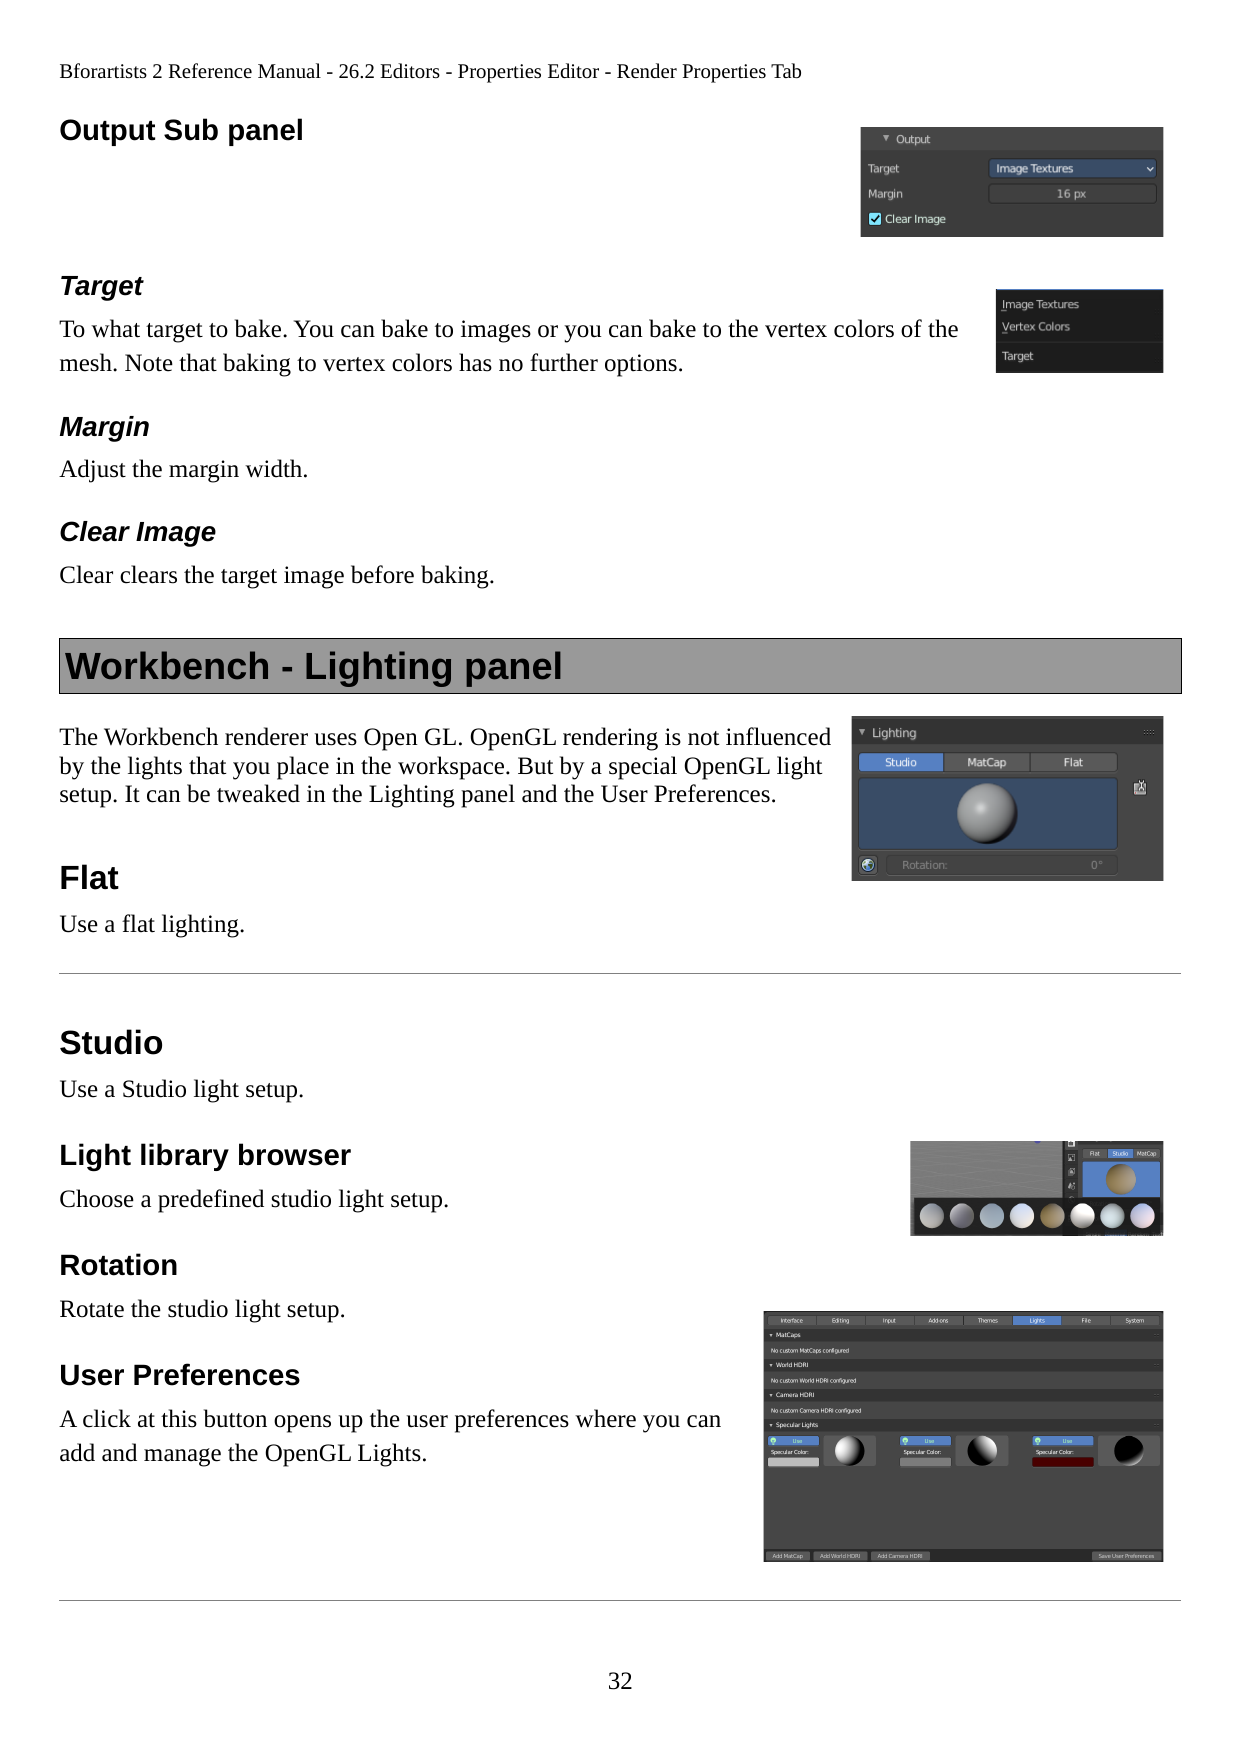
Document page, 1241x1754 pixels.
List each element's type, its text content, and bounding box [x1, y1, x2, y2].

subtitle Flat [59, 858, 1181, 897]
text Use a Studio light setup. [59, 1074, 1181, 1103]
text To what target to bake. You can bake to images or you can bake to the vertex colors of the mesh. Note that baking to vertex colors has no further options. [59, 314, 1181, 377]
text Clear clears the target image before baking. [59, 560, 1181, 589]
subtitle Studio [59, 1023, 1181, 1062]
picture [860, 127, 1164, 237]
subtitle Rotation [59, 1248, 1181, 1282]
picture [851, 716, 1164, 881]
subtitle [1164, 1358, 1181, 1391]
subtitle Clear Image [59, 516, 1181, 548]
picture [910, 1141, 1164, 1236]
text Use a flat lighting. [59, 909, 1181, 938]
text Rotate the studio light setup. [59, 1294, 1181, 1323]
subtitle Output Sub panel [59, 113, 1181, 146]
subtitle Target [59, 269, 1181, 301]
text The Workbench renderer uses Open GL. OpenGL rendering is not influenced by the lights that you place in the workspace. But by a special OpenGL light setup. It can be tweaked in the Lighting panel and the User Preferences. [59, 722, 851, 808]
subtitle Light library browser [59, 1138, 1181, 1172]
picture [763, 1311, 1164, 1562]
text Adjust the margin width. [59, 454, 1181, 483]
subtitle User Preferences [59, 1358, 763, 1391]
subtitle Margin [59, 410, 1181, 442]
text Choose a predefined studio light setup. [59, 1184, 910, 1213]
picture [995, 289, 1164, 373]
text A click at this button opens up the user preferences where you can add and manage the OpenGL Lights. [59, 1404, 763, 1467]
table_header Workbench - Lighting panel [60, 639, 1181, 693]
